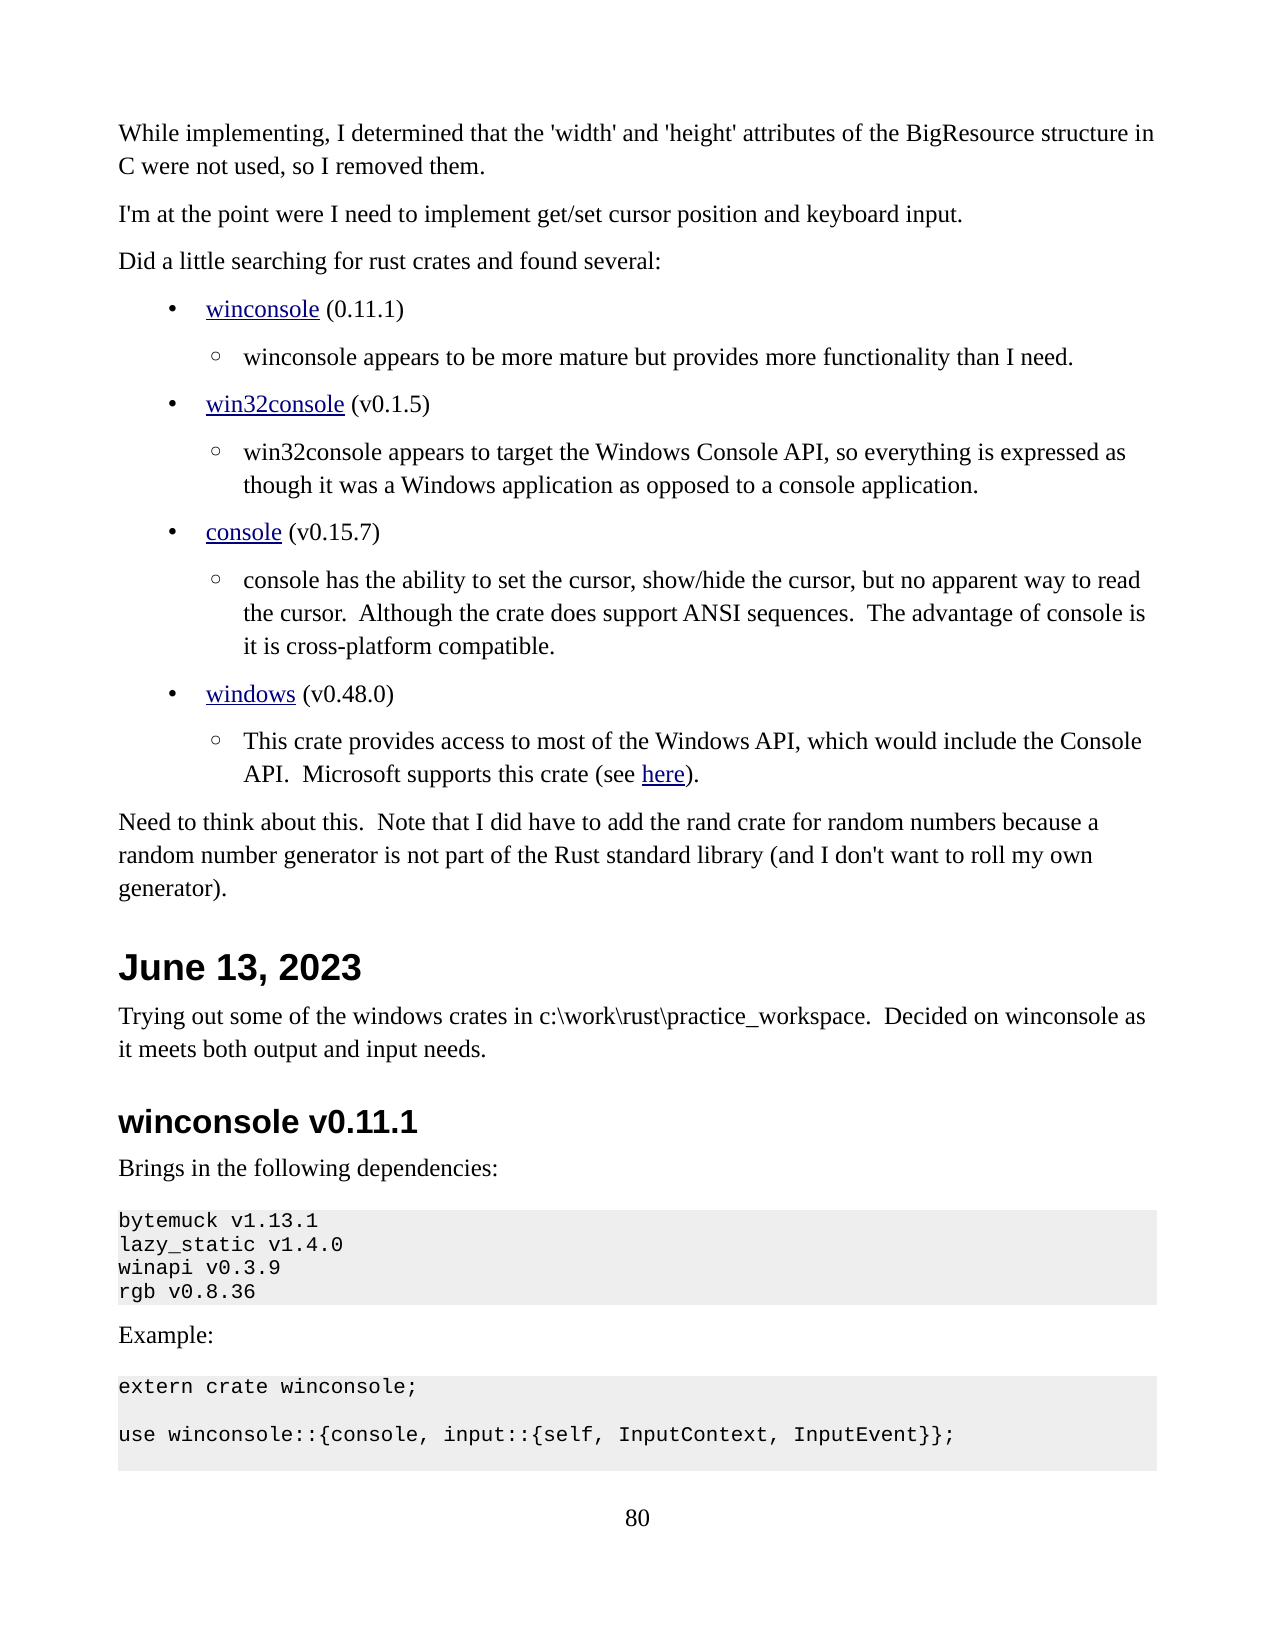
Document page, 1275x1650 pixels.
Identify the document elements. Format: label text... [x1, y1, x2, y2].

text Need to think about this. Note that I did have to add the rand crate for random numbers because a random number generator is not part of the Rust standard library (and I don't want to roll my own generator). [118, 807, 1157, 902]
text Trying out some of the windows crates in c:\work\rust\practice_workspace. Decided on winconsole as it meets both output and input needs. [118, 1001, 1157, 1063]
text use winconsole::{console, input::{self, InputContext, InputEvent}}; [118, 1423, 1157, 1447]
list winconsole (0.11.1) [168, 294, 1157, 323]
list console has the ability to set the cursor, show/hide the cursor, but no apparent way to read the cursor. Although the crate does support ANSI sequences. The advantage of console is it is cross-platform compatible. [206, 565, 1157, 660]
list This crate provides access to most of the Windows API, which would include the Console API. Microsoft supports this crate (see here). [206, 726, 1157, 788]
subtitle winconsole v0.11.1 [118, 1103, 1157, 1141]
text bytemuck v1.13.1 [118, 1210, 1157, 1234]
text lazy_static v1.4.0 [118, 1234, 1157, 1257]
list console (v0.15.7) [168, 517, 1157, 546]
text extern crate winconsole; [118, 1376, 1157, 1400]
text rgb v0.8.36 [118, 1281, 1157, 1305]
subtitle June 13, 2023 [118, 946, 1157, 989]
list windows (v0.48.0) [168, 679, 1157, 707]
list win32console appears to target the Windows Console API, so everything is expressed as though it was a Windows application as opposed to a console application. [206, 437, 1157, 498]
text Example: [118, 1320, 1157, 1348]
text I'm at the point were I need to implement get/set cursor position and keyboard input. [118, 199, 1157, 227]
list win32console (v0.1.5) [168, 389, 1157, 418]
list winconsole appears to be more mature but provides more functionality than I need. [206, 342, 1157, 370]
text winapi v0.3.9 [118, 1257, 1157, 1281]
text Brings in the following dependencies: [118, 1153, 1157, 1182]
text While implementing, I determined that the 'width' and 'height' attributes of the BigResource structure in C were not used, so I removed them. [118, 118, 1157, 180]
text Did a little searching for rust crates and found several: [118, 246, 1157, 275]
